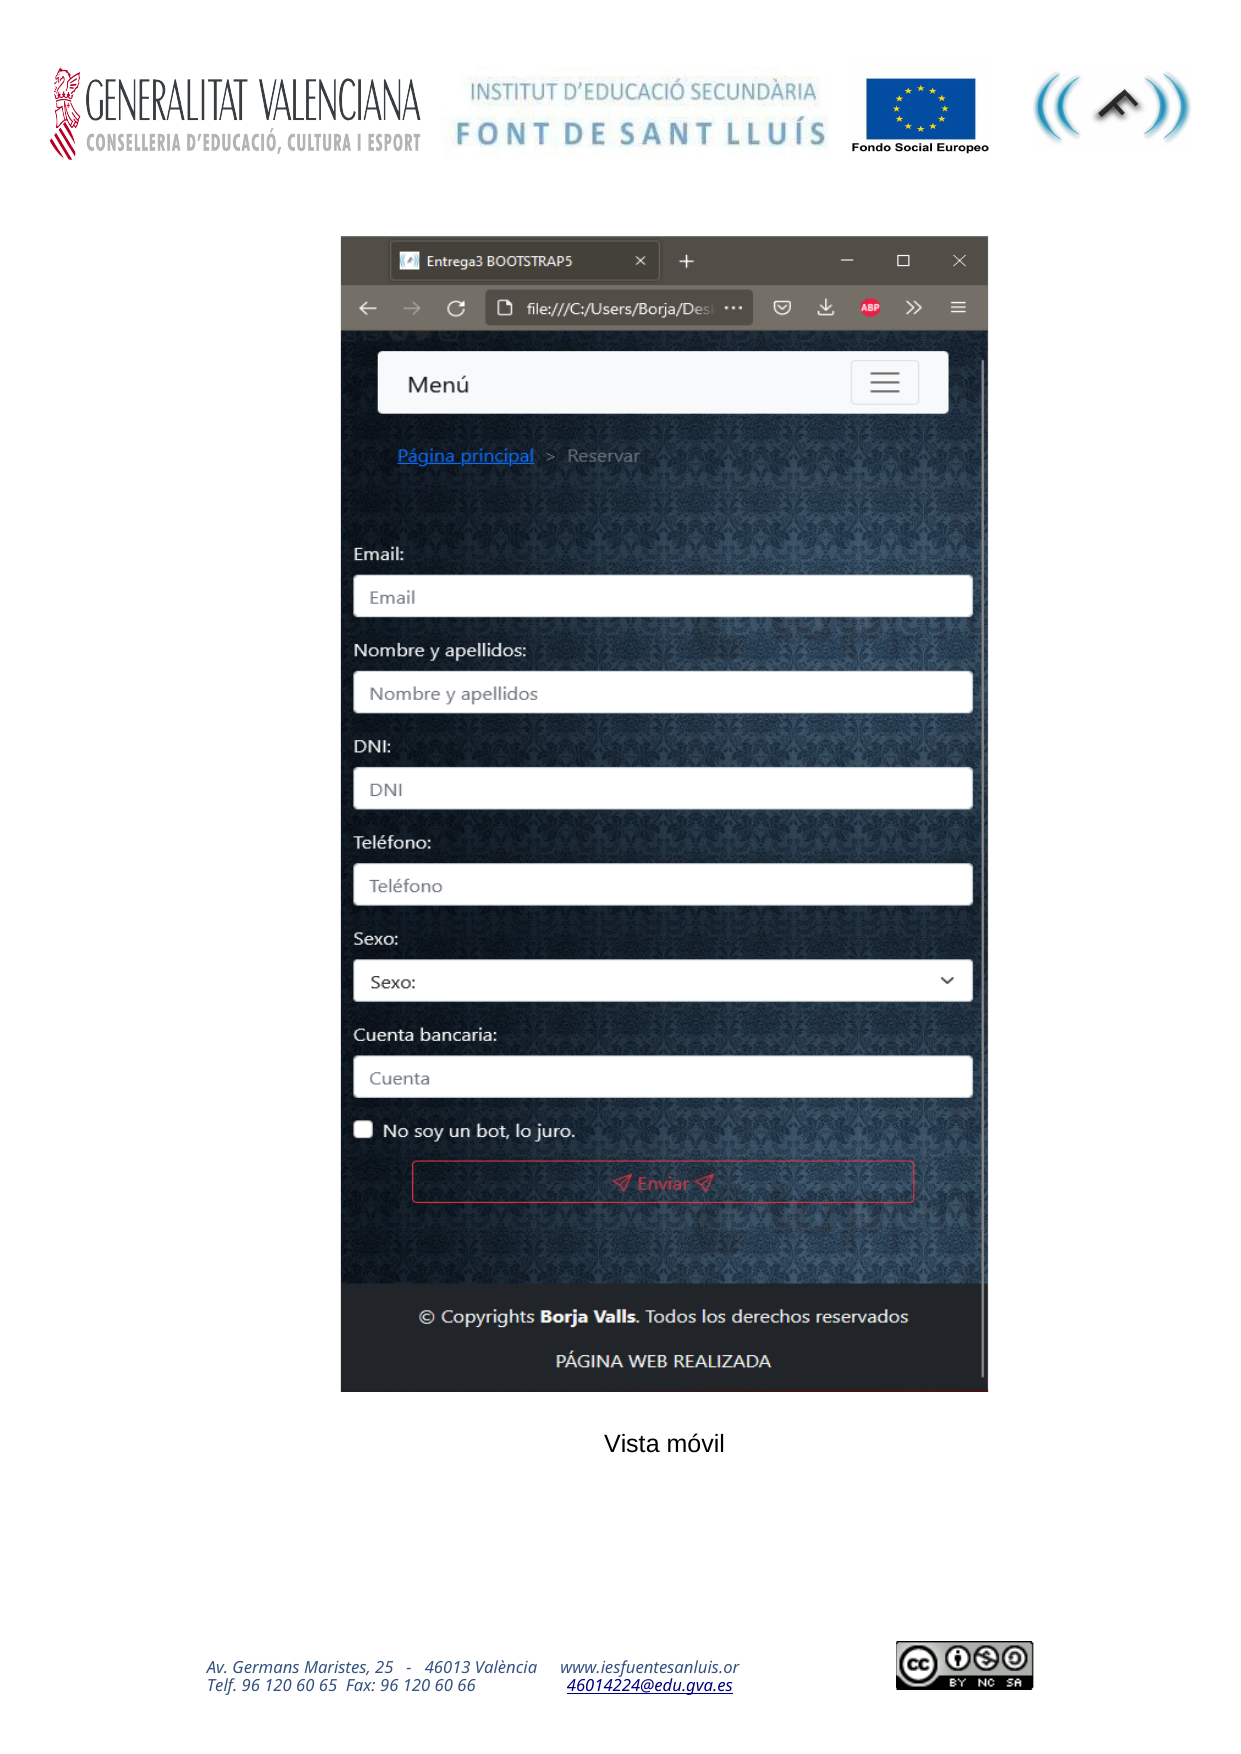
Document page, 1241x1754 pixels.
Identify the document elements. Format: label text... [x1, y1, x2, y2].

picture [440, 66, 829, 157]
picture [46, 66, 424, 162]
picture [1032, 67, 1194, 148]
picture [340, 236, 989, 1392]
picture [849, 61, 993, 157]
text Vista móvil [207, 1429, 1122, 1458]
picture [896, 1641, 1034, 1690]
